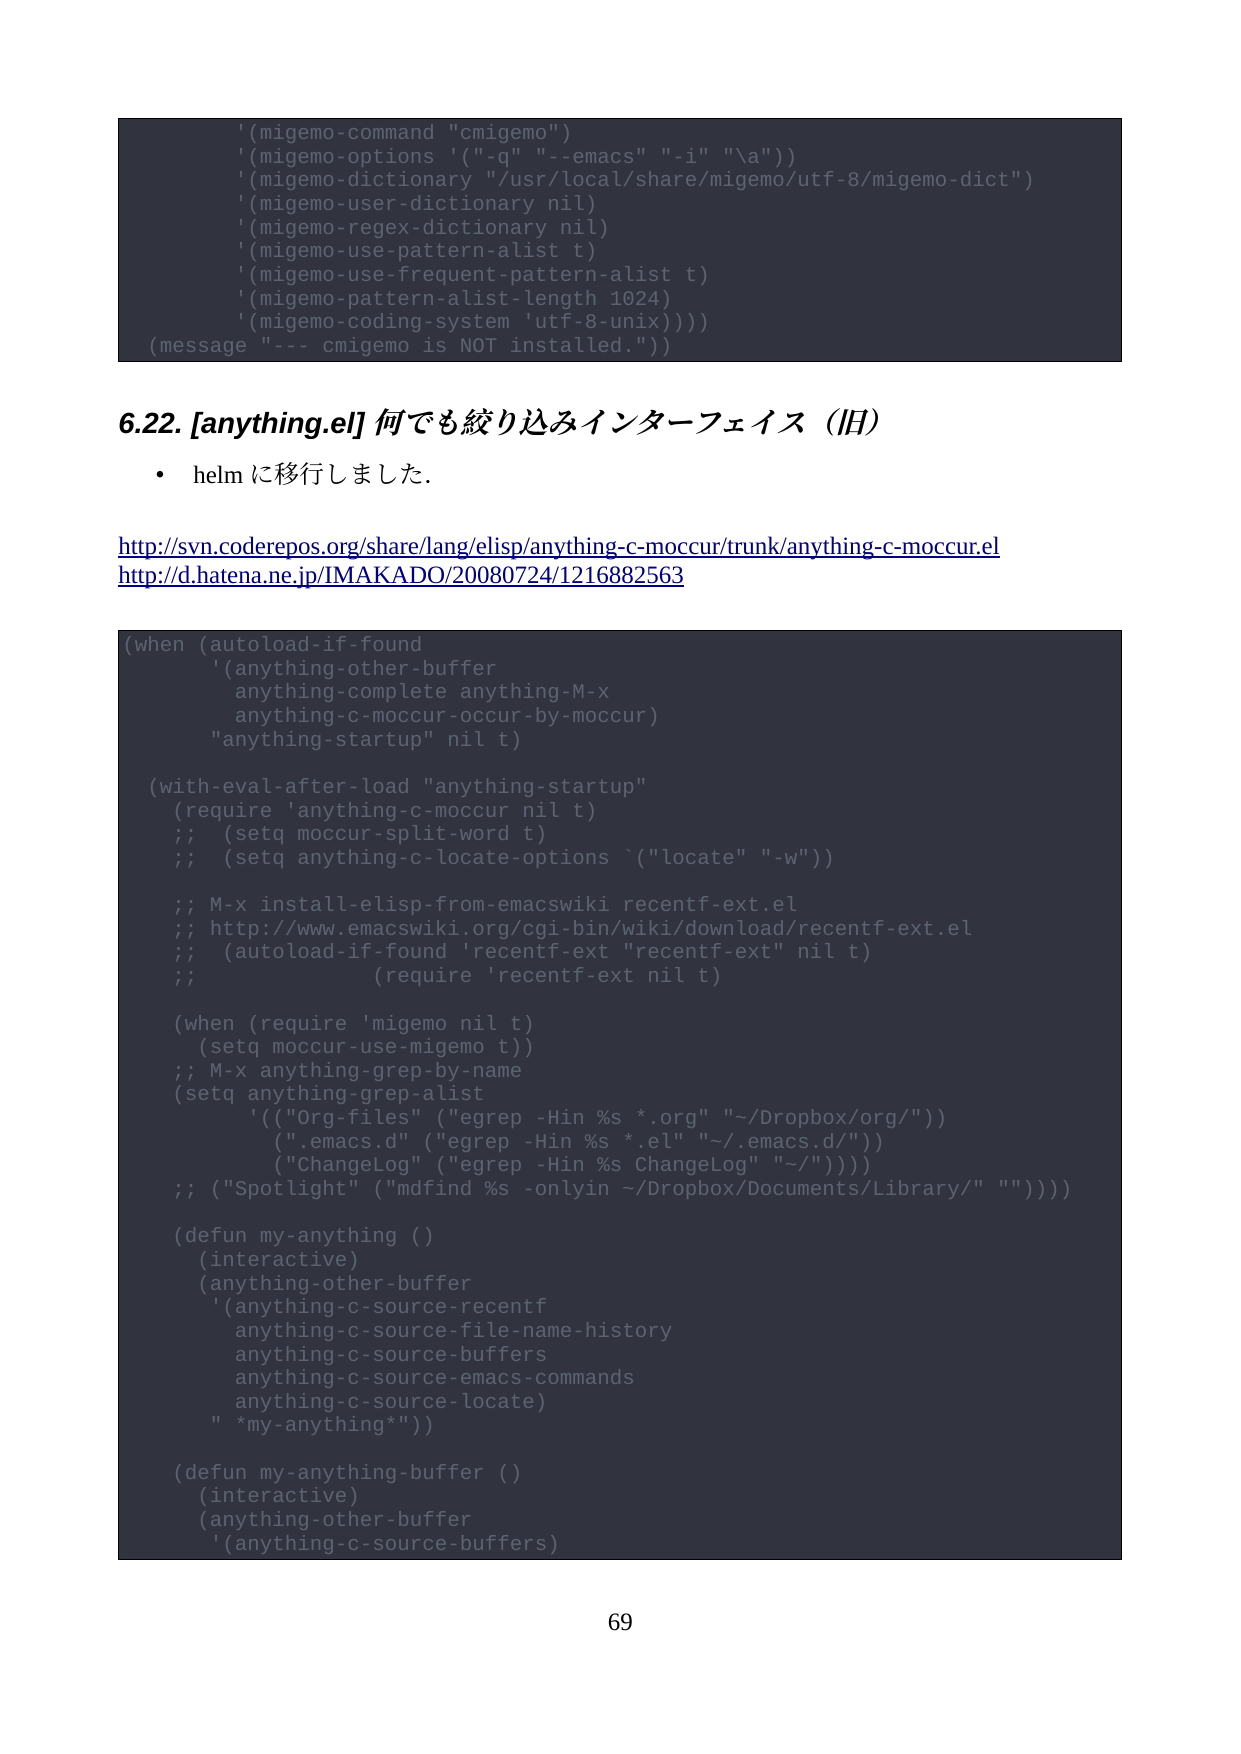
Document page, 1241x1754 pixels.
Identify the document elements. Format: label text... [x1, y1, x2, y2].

text anything-c-moccur-occur-by-moccur) [119, 701, 1121, 725]
text (defun my-anything-buffer () [119, 1458, 1121, 1481]
text ;; ("Spotlight" ("mdfind %s -onlyin ~/Dropbox/Documents/Library/" "")))) [119, 1174, 1121, 1198]
text (message "--- cmigemo is NOT installed.")) [119, 331, 1121, 361]
text anything-c-source-emacs-commands [119, 1363, 1121, 1387]
text http://svn.coderepos.org/share/lang/elisp/anything-c-moccur/trunk/anything-c-moccur.el http://d.hatena.ne.jp/IMAKADO/20080724/1216882563 [118, 531, 1122, 618]
text (interactive) [119, 1481, 1121, 1505]
text ;; (require 'recentf-ext nil t) [119, 961, 1121, 985]
text (anything-other-buffer [119, 1505, 1121, 1529]
text (when (autoload-if-found [119, 631, 1121, 654]
text '(("Org-files" ("egrep -Hin %s *.org" "~/Dropbox/org/")) [119, 1103, 1121, 1127]
subtitle [anything.el] 何でも絞り込みインターフェイス（旧） [118, 400, 1122, 442]
text ;; (setq anything-c-locate-options `("locate" "-w")) [119, 843, 1121, 867]
text '(migemo-regex-dictionary nil) [119, 213, 1121, 236]
text (setq anything-grep-alist [119, 1079, 1121, 1103]
text '(migemo-user-dictionary nil) [119, 189, 1121, 213]
text (with-eval-after-load "anything-startup" [119, 772, 1121, 796]
text " *my-anything*")) [119, 1411, 1121, 1434]
text '(migemo-options '("-q" "--emacs" "-i" "\a")) [119, 142, 1121, 165]
text ;; M-x install-elisp-from-emacswiki recentf-ext.el [119, 890, 1121, 914]
text (setq moccur-use-migemo t)) [119, 1032, 1121, 1056]
text '(migemo-command "cmigemo") [119, 119, 1121, 142]
text ;; http://www.emacswiki.org/cgi-bin/wiki/download/recentf-ext.el [119, 914, 1121, 938]
text '(anything-c-source-buffers) [119, 1529, 1121, 1559]
text '(migemo-use-frequent-pattern-alist t) [119, 260, 1121, 284]
text ("ChangeLog" ("egrep -Hin %s ChangeLog" "~/")))) [119, 1150, 1121, 1174]
text (when (require 'migemo nil t) [119, 1008, 1121, 1032]
text ;; (autoload-if-found 'recentf-ext "recentf-ext" nil t) [119, 938, 1121, 961]
text '(migemo-dictionary "/usr/local/share/migemo/utf-8/migemo-dict") [119, 165, 1121, 189]
text anything-c-source-locate) [119, 1387, 1121, 1411]
text "anything-startup" nil t) [119, 725, 1121, 748]
text ;; M-x anything-grep-by-name [119, 1056, 1121, 1079]
text (anything-other-buffer [119, 1269, 1121, 1292]
text '(anything-c-source-recentf [119, 1292, 1121, 1316]
text (defun my-anything () [119, 1221, 1121, 1245]
text '(anything-other-buffer [119, 654, 1121, 677]
text (require 'anything-c-moccur nil t) [119, 796, 1121, 819]
text anything-c-source-file-name-history [119, 1316, 1121, 1339]
text '(migemo-use-pattern-alist t) [119, 236, 1121, 260]
text anything-complete anything-M-x [119, 677, 1121, 701]
text anything-c-source-buffers [119, 1339, 1121, 1363]
list helm に移行しました． [156, 454, 1122, 519]
text (".emacs.d" ("egrep -Hin %s *.el" "~/.emacs.d/")) [119, 1127, 1121, 1150]
text ;; (setq moccur-split-word t) [119, 819, 1121, 843]
text (interactive) [119, 1245, 1121, 1269]
text '(migemo-coding-system 'utf-8-unix)))) [119, 307, 1121, 331]
text '(migemo-pattern-alist-length 1024) [119, 284, 1121, 307]
